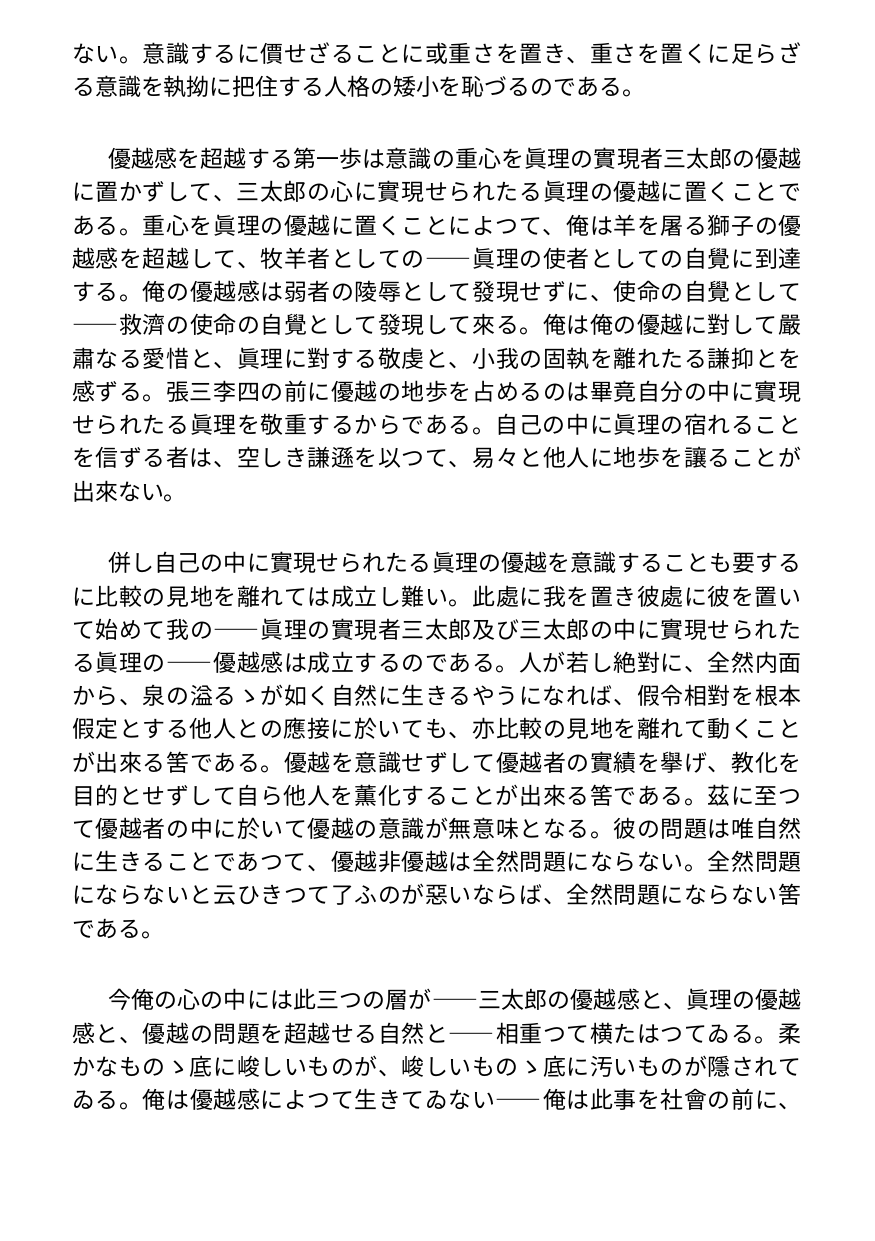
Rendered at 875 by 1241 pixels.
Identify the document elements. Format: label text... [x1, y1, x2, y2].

text 併し自己の中に實現せられたる眞理の優越を意識することも要するに比較の見地を離れては成立し難い。此處に我を置き彼處に彼を置いて始めて我の――眞理の實現者三太郎及び三太郎の中に實現せられたる眞理の――優越感は成立するのである。人が若し絶對に、全然内面から、泉の溢るゝが如く自然に生きるやうになれば、假令相對を根本假定とする他人との應接に於いても、亦比較の見地を離れて動くことが出來る筈である。優越を意識せずして優越者の實績を擧げ、教化を目的とせずして自ら他人を薫化することが出來る筈である。茲に至つて優越者の中に於いて優越の意識が無意味となる。彼の問題は唯自然に生きることであつて、優越非優越は全然問題にならない。全然問題にならないと云ひきつて了ふのが惡いならば、全然問題にならない筈である。 [72, 545, 802, 944]
text ない。意識するに價せざることに或重さを置き、重さを置くに足らざる意識を執拗に把住する人格の矮小を恥づるのである。 [72, 36, 802, 102]
text 今俺の心の中には此三つの層が――三太郎の優越感と、眞理の優越感と、優越の問題を超越せる自然と――相重つて横たはつてゐる。柔かなものゝ底に峻しいものが、峻しいものゝ底に汚いものが隱されてゐる。俺は優越感によつて生きてゐない――俺は此事を社會の前に、 [72, 982, 802, 1115]
text 優越感を超越する第一歩は意識の重心を眞理の實現者三太郎の優越に置かずして、三太郎の心に實現せられたる眞理の優越に置くことである。重心を眞理の優越に置くことによつて、俺は羊を屠る獅子の優越感を超越して、牧羊者としての――眞理の使者としての自覺に到達する。俺の優越感は弱者の陵辱として發現せずに、使命の自覺として――救濟の使命の自覺として發現して來る。俺は俺の優越に對して嚴肅なる愛惜と、眞理に對する敬虔と、小我の固執を離れたる謙抑とを感ずる。張三李四の前に優越の地歩を占めるのは畢竟自分の中に實現せられたる眞理を敬重するからである。自己の中に眞理の宿れることを信ずる者は、空しき謙遜を以つて、易々と他人に地歩を讓ることが出來ない。 [72, 141, 802, 507]
